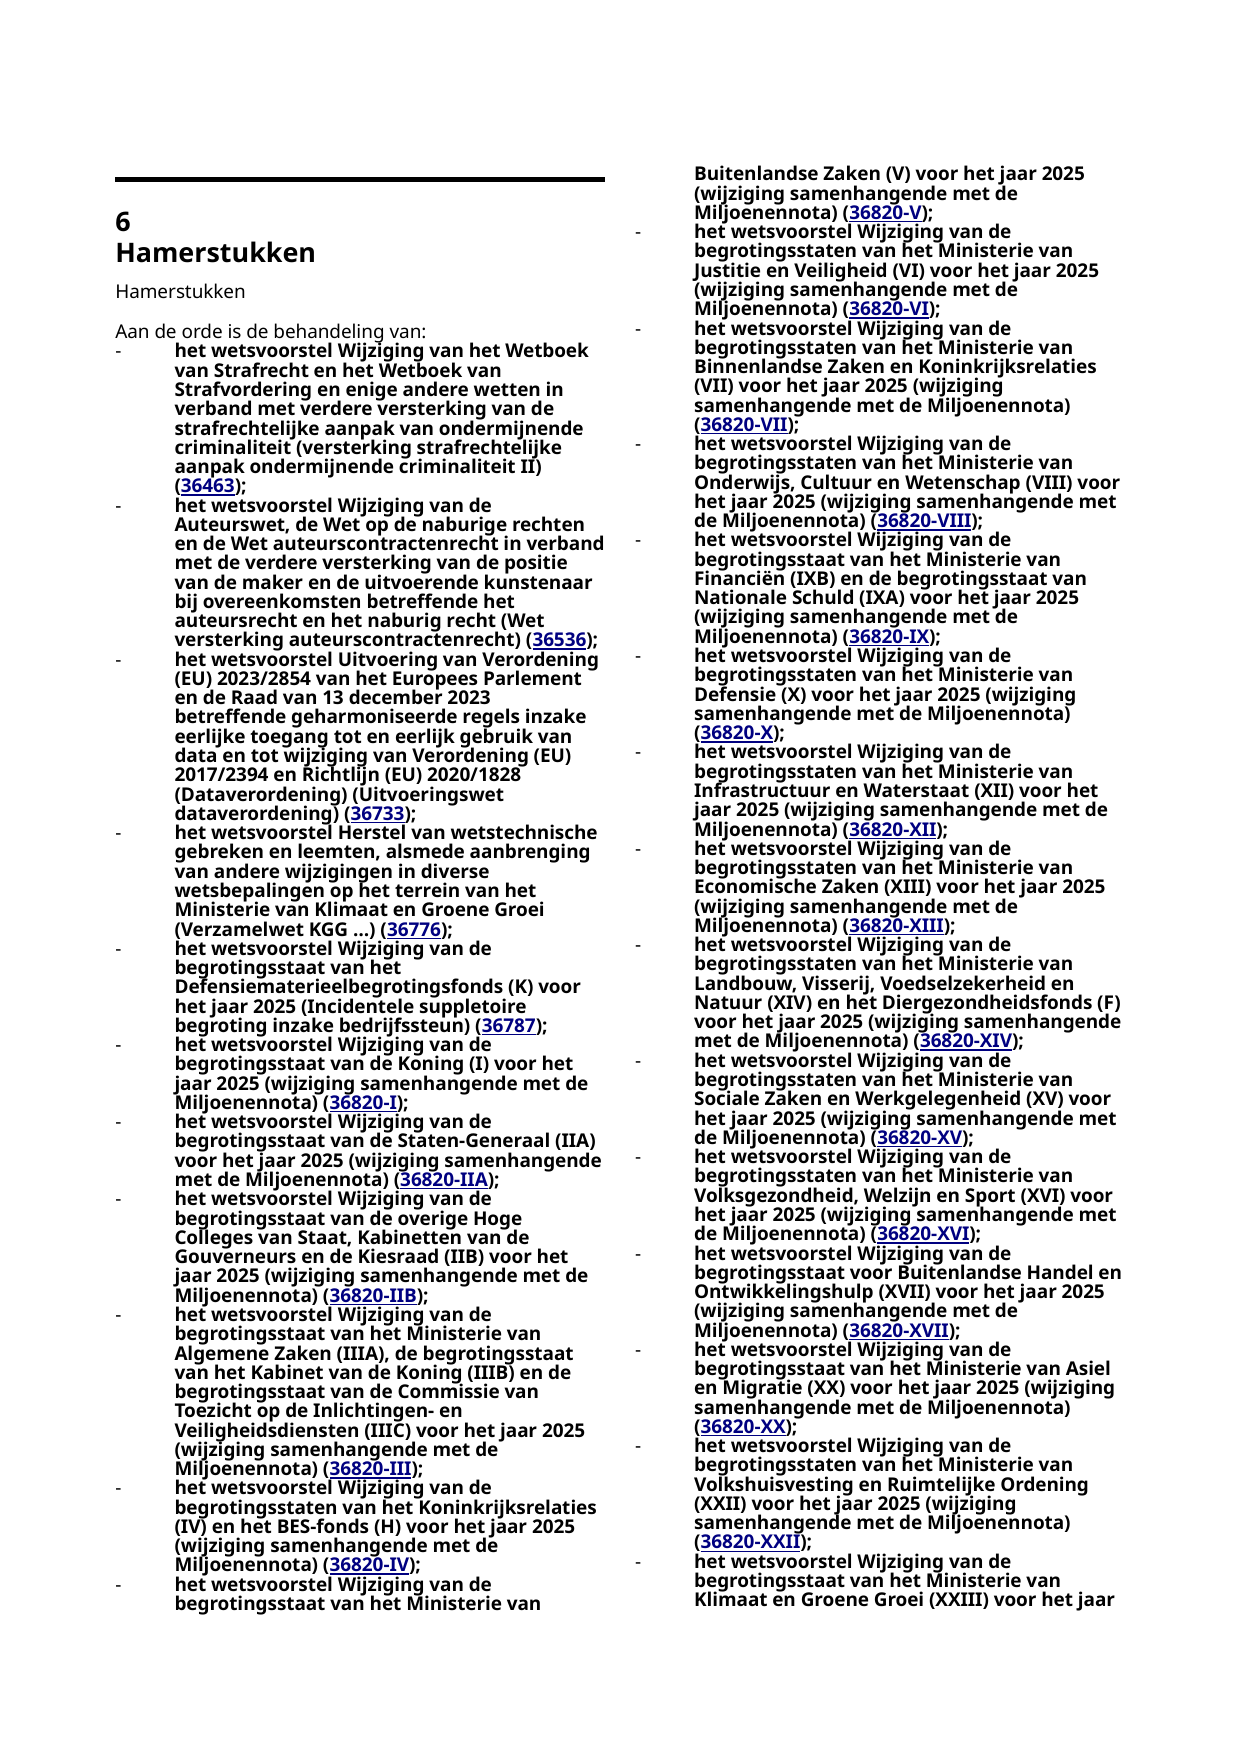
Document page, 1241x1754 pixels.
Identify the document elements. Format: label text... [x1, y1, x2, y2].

list Buitenlandse Zaken (V) voor het jaar 2025 (wijziging samenhangende met de Miljoenennota) (36820-V); [635, 165, 1125, 223]
list het wetsvoorstel Wijziging van de Auteurswet, de Wet op de naburige rechten en de Wet auteurscontractenrecht in verband met de verdere versterking van de positie van de maker en de uitvoerende kunstenaar bij overeenkomsten betreffende het auteursrecht en het naburig recht (Wet versterking auteurscontractenrecht) (36536); [115, 497, 605, 651]
list het wetsvoorstel Herstel van wetstechnische gebreken en leemten, alsmede aanbrenging van andere wijzigingen in diverse wetsbepalingen op het terrein van het Ministerie van Klimaat en Groene Groei (Verzamelwet KGG …) (36776); [115, 824, 605, 940]
list het wetsvoorstel Wijziging van de begrotingsstaat van het Defensiematerieelbegrotingsfonds (K) voor het jaar 2025 (Incidentele suppletoire begroting inzake bedrijfssteun) (36787); [115, 940, 605, 1036]
list het wetsvoorstel Wijziging van de begrotingsstaten van het Ministerie van Onderwijs, Cultuur en Wetenschap (VIII) voor het jaar 2025 (wijziging samenhangende met de Miljoenennota) (36820-VIII); [635, 435, 1125, 531]
list het wetsvoorstel Wijziging van de begrotingsstaten van het Ministerie van Infrastructuur en Waterstaat (XII) voor het jaar 2025 (wijziging samenhangende met de Miljoenennota) (36820-XII); [635, 743, 1125, 840]
list het wetsvoorstel Uitvoering van Verordening (EU) 2023/2854 van het Europees Parlement en de Raad van 13 december 2023 betreffende geharmoniseerde regels inzake eerlijke toegang tot en eerlijk gebruik van data en tot wijziging van Verordening (EU) 2017/2394 en Richtlijn (EU) 2020/1828 (Dataverordening) (Uitvoeringswet dataverordening) (36733); [115, 651, 605, 824]
list het wetsvoorstel Wijziging van de begrotingsstaat van de Staten-Generaal (IIA) voor het jaar 2025 (wijziging samenhangende met de Miljoenennota) (36820-IIA); [115, 1113, 605, 1190]
list het wetsvoorstel Wijziging van de begrotingsstaten van het Ministerie van Landbouw, Visserij, Voedselzekerheid en Natuur (XIV) en het Diergezondheidsfonds (F) voor het jaar 2025 (wijziging samenhangende met de Miljoenennota) (36820-XIV); [635, 936, 1125, 1052]
list het wetsvoorstel Wijziging van de begrotingsstaat voor Buitenlandse Handel en Ontwikkelingshulp (XVII) voor het jaar 2025 (wijziging samenhangende met de Miljoenennota) (36820-XVII); [635, 1244, 1125, 1341]
list het wetsvoorstel Wijziging van het Wetboek van Strafrecht en het Wetboek van Strafvordering en enige andere wetten in verband met verdere versterking van de strafrechtelijke aanpak van ondermijnende criminaliteit (versterking strafrechtelijke aanpak ondermijnende criminaliteit II) (36463); [115, 342, 605, 497]
list het wetsvoorstel Wijziging van de begrotingsstaten van het Ministerie van Volksgezondheid, Welzijn en Sport (XVI) voor het jaar 2025 (wijziging samenhangende met de Miljoenennota) (36820-XVI); [635, 1148, 1125, 1244]
list het wetsvoorstel Wijziging van de begrotingsstaat van de overige Hoge Colleges van Staat, Kabinetten van de Gouverneurs en de Kiesraad (IIB) voor het jaar 2025 (wijziging samenhangende met de Miljoenennota) (36820-IIB); [115, 1190, 605, 1306]
list het wetsvoorstel Wijziging van de begrotingsstaten van het Ministerie van Defensie (X) voor het jaar 2025 (wijziging samenhangende met de Miljoenennota) (36820-X); [635, 647, 1125, 743]
list het wetsvoorstel Wijziging van de begrotingsstaat van de Koning (I) voor het jaar 2025 (wijziging samenhangende met de Miljoenennota) (36820-I); [115, 1036, 605, 1113]
list het wetsvoorstel Wijziging van de begrotingsstaat van het Ministerie van [115, 1576, 605, 1614]
list het wetsvoorstel Wijziging van de begrotingsstaten van het Ministerie van Justitie en Veiligheid (VI) voor het jaar 2025 (wijziging samenhangende met de Miljoenennota) (36820-VI); [635, 223, 1125, 319]
list het wetsvoorstel Wijziging van de begrotingsstaten van het Koninkrijksrelaties (IV) en het BES-fonds (H) voor het jaar 2025 (wijziging samenhangende met de Miljoenennota) (36820-IV); [115, 1479, 605, 1576]
list het wetsvoorstel Wijziging van de begrotingsstaten van het Ministerie van Volkshuisvesting en Ruimtelijke Ordening (XXII) voor het jaar 2025 (wijziging samenhangende met de Miljoenennota) (36820-XXII); [635, 1437, 1125, 1553]
list het wetsvoorstel Wijziging van de begrotingsstaten van het Ministerie van Sociale Zaken en Werkgelegenheid (XV) voor het jaar 2025 (wijziging samenhangende met de Miljoenennota) (36820-XV); [635, 1052, 1125, 1148]
text Hamerstukken [115, 239, 605, 283]
text 6 [115, 203, 605, 239]
list het wetsvoorstel Wijziging van de begrotingsstaten van het Ministerie van Binnenlandse Zaken en Koninkrijksrelaties (VII) voor het jaar 2025 (wijziging samenhangende met de Miljoenennota) (36820-VII); [635, 319, 1125, 435]
text Aan de orde is de behandeling van: [115, 323, 605, 342]
list het wetsvoorstel Wijziging van de begrotingsstaat van het Ministerie van Klimaat en Groene Groei (XXIII) voor het jaar [635, 1553, 1125, 1611]
list het wetsvoorstel Wijziging van de begrotingsstaten van het Ministerie van Economische Zaken (XIII) voor het jaar 2025 (wijziging samenhangende met de Miljoenennota) (36820-XIII); [635, 840, 1125, 936]
list het wetsvoorstel Wijziging van de begrotingsstaat van het Ministerie van Algemene Zaken (IIIA), de begrotingsstaat van het Kabinet van de Koning (IIIB) en de begrotingsstaat van de Commissie van Toezicht op de Inlichtingen- en Veiligheidsdiensten (IIIC) voor het jaar 2025 (wijziging samenhangende met de Miljoenennota) (36820-III); [115, 1306, 605, 1479]
list het wetsvoorstel Wijziging van de begrotingsstaat van het Ministerie van Financiën (IXB) en de begrotingsstaat van Nationale Schuld (IXA) voor het jaar 2025 (wijziging samenhangende met de Miljoenennota) (36820-IX); [635, 531, 1125, 647]
list het wetsvoorstel Wijziging van de begrotingsstaat van het Ministerie van Asiel en Migratie (XX) voor het jaar 2025 (wijziging samenhangende met de Miljoenennota) (36820-XX); [635, 1341, 1125, 1437]
text Hamerstukken [115, 283, 605, 302]
